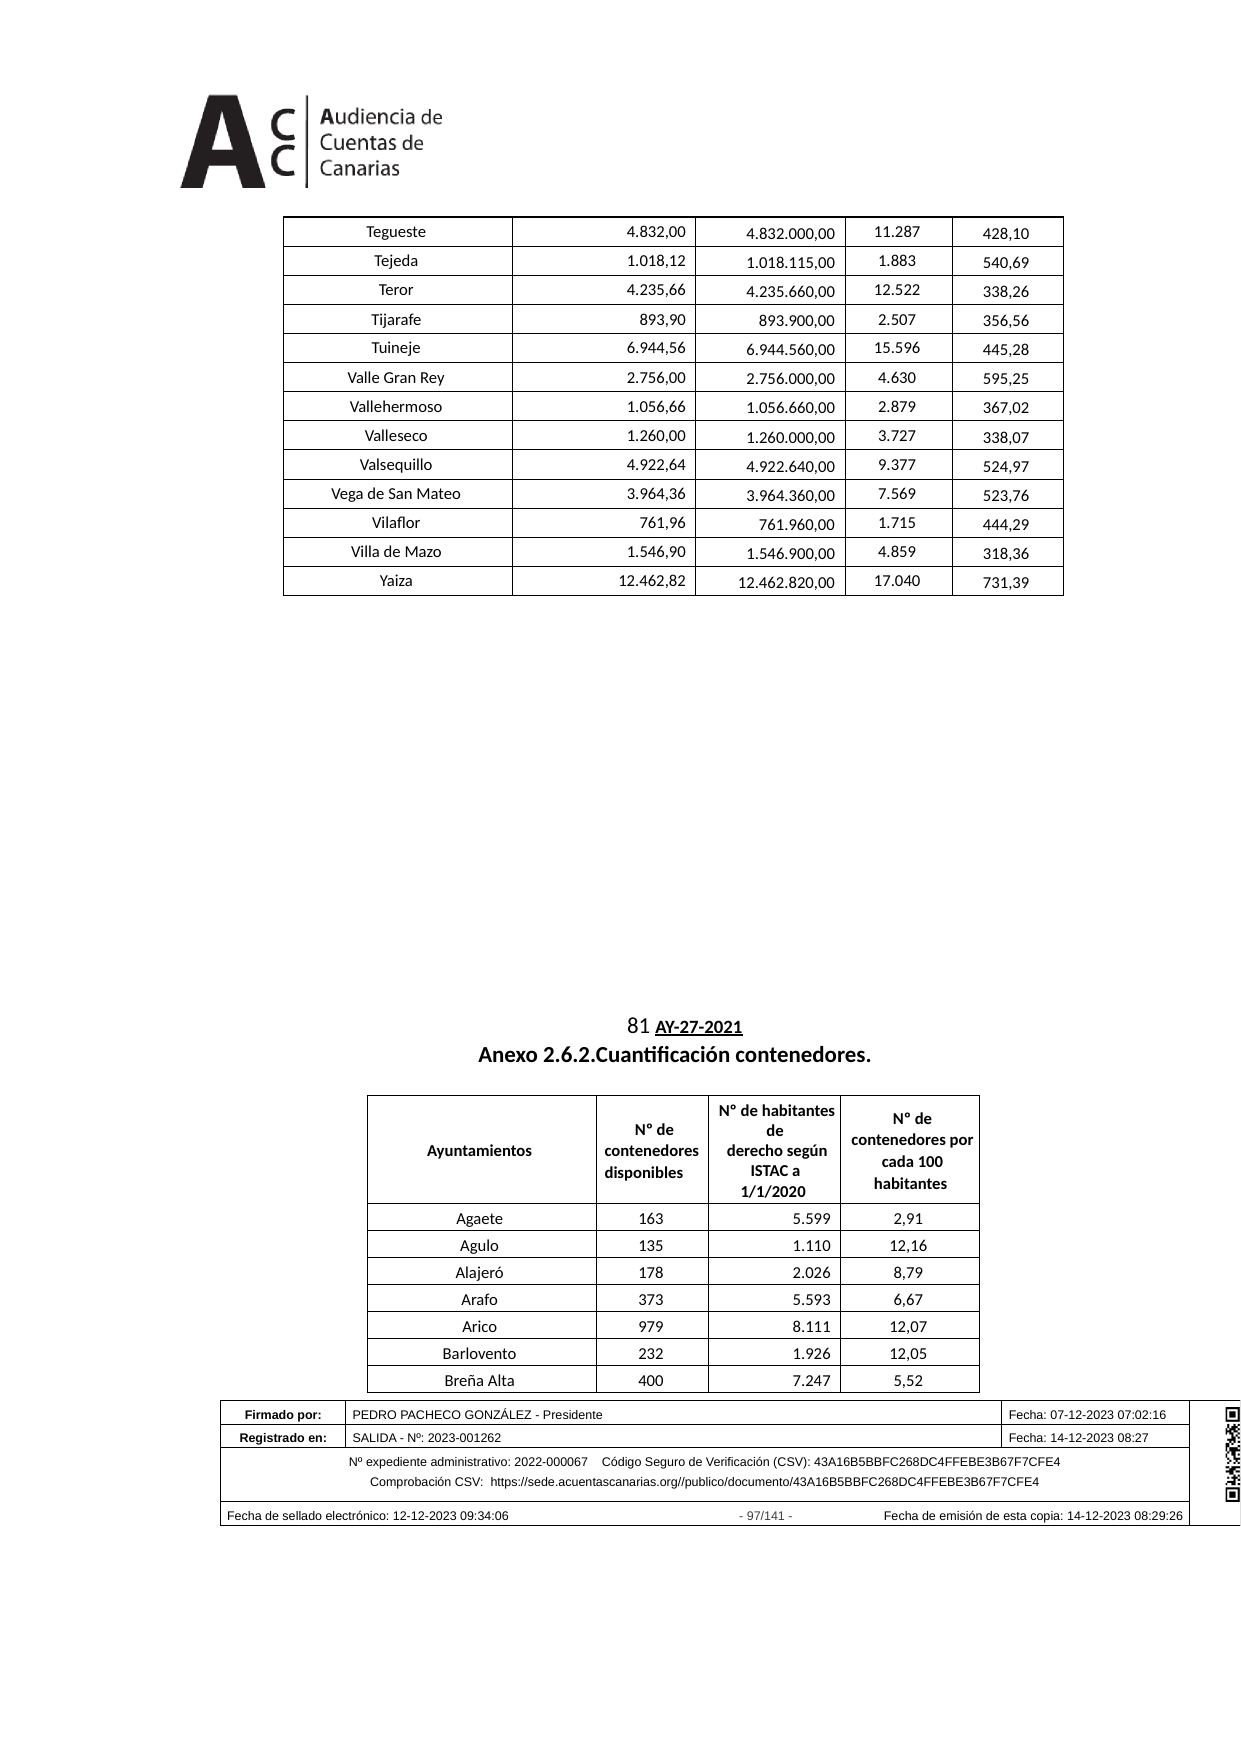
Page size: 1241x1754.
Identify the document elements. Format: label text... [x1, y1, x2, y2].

table_cell Yaiza [284, 567, 512, 595]
table_cell 761,96 [513, 509, 695, 537]
table_cell 2.026 [709, 1258, 840, 1284]
table_cell 8.111 [709, 1312, 840, 1338]
table_cell 540,69 [953, 247, 1063, 275]
table_cell Tejeda [284, 247, 512, 275]
table_cell 3.964.360,00 [696, 480, 845, 507]
table_header Nº de contenedores por cada 100 habitantes [841, 1096, 979, 1203]
table_cell 979 [597, 1312, 708, 1338]
table_cell 4.859 [846, 538, 952, 566]
table_cell 178 [597, 1258, 708, 1284]
table_cell 1.546.900,00 [696, 538, 845, 566]
table_cell 4.630 [846, 363, 952, 391]
table_cell 12,16 [841, 1231, 979, 1257]
table_cell Vega de San Mateo [284, 480, 512, 507]
table_cell 4.922,64 [513, 450, 695, 478]
table_cell 15.596 [846, 334, 952, 362]
table_cell 4.235,66 [513, 276, 695, 304]
table_cell 2,91 [841, 1204, 979, 1230]
table_header Nº de habitantes de derecho según ISTAC a 1/1/2020 [709, 1096, 840, 1203]
table_cell 12.462,82 [513, 567, 695, 595]
table_cell 2.756.000,00 [696, 363, 845, 391]
table_cell 1.260,00 [513, 421, 695, 449]
table_cell Villa de Mazo [284, 538, 512, 566]
table_cell 7.569 [846, 480, 952, 507]
table_header Nº de contenedores disponibles [597, 1096, 708, 1203]
table_cell 12.462.820,00 [696, 567, 845, 595]
table_cell Tuineje [284, 334, 512, 362]
table_cell Arico [368, 1312, 596, 1338]
table_cell 6,67 [841, 1285, 979, 1311]
table_cell 8,79 [841, 1258, 979, 1284]
table_cell 1.546,90 [513, 538, 695, 566]
table_cell Alajeró [368, 1258, 596, 1284]
table_cell 4.235.660,00 [696, 276, 845, 304]
table_cell 523,76 [953, 480, 1063, 507]
table_cell 12.522 [846, 276, 952, 304]
table_cell Vallehermoso [284, 392, 512, 420]
table_cell 367,02 [953, 392, 1063, 420]
table_cell 5.599 [709, 1204, 840, 1230]
table_cell 3.727 [846, 421, 952, 449]
table_cell 11.287 [846, 218, 952, 246]
table_cell 2.756,00 [513, 363, 695, 391]
table_cell 5,52 [841, 1366, 979, 1392]
table_cell Barlovento [368, 1339, 596, 1365]
table_cell 1.715 [846, 509, 952, 537]
table_cell 7.247 [709, 1366, 840, 1392]
table_cell 4.922.640,00 [696, 450, 845, 478]
table_cell 1.056,66 [513, 392, 695, 420]
table_cell 373 [597, 1285, 708, 1311]
table_cell Valle Gran Rey [284, 363, 512, 391]
table_cell Valleseco [284, 421, 512, 449]
table_cell 17.040 [846, 567, 952, 595]
table_cell Breña Alta [368, 1366, 596, 1392]
table_cell 338,26 [953, 276, 1063, 304]
table_cell 400 [597, 1366, 708, 1392]
table_cell 163 [597, 1204, 708, 1230]
table_cell 5.593 [709, 1285, 840, 1311]
table_cell 893,90 [513, 305, 695, 333]
table_cell 12,07 [841, 1312, 979, 1338]
text Anexo 2.6.2.Cuantificación contenedores. [478, 1041, 1096, 1069]
subtitle 81 AY-27-2021 [627, 1011, 1096, 1038]
table_cell Agulo [368, 1231, 596, 1257]
table_cell 318,36 [953, 538, 1063, 566]
table_cell 356,56 [953, 305, 1063, 333]
table_cell 1.018.115,00 [696, 247, 845, 275]
table_cell 893.900,00 [696, 305, 845, 333]
table_cell Agaete [368, 1204, 596, 1230]
table_cell 1.110 [709, 1231, 840, 1257]
table_cell 1.926 [709, 1339, 840, 1365]
table_cell Tegueste [284, 218, 512, 246]
table_cell 6.944.560,00 [696, 334, 845, 362]
table_cell Valsequillo [284, 450, 512, 478]
table_cell 1.260.000,00 [696, 421, 845, 449]
table_cell Teror [284, 276, 512, 304]
table_cell 445,28 [953, 334, 1063, 362]
table_cell 731,39 [953, 567, 1063, 595]
table_cell 4.832,00 [513, 218, 695, 246]
table_cell Tijarafe [284, 305, 512, 333]
table_cell 2.507 [846, 305, 952, 333]
table_cell 12,05 [841, 1339, 979, 1365]
table_cell 1.056.660,00 [696, 392, 845, 420]
table_cell 338,07 [953, 421, 1063, 449]
table_cell 1.883 [846, 247, 952, 275]
table_cell 232 [597, 1339, 708, 1365]
table_cell 3.964,36 [513, 480, 695, 507]
table_cell 1.018,12 [513, 247, 695, 275]
table_cell 595,25 [953, 363, 1063, 391]
table_cell 9.377 [846, 450, 952, 478]
table_cell 6.944,56 [513, 334, 695, 362]
table_cell 428,10 [953, 218, 1063, 246]
table_header Ayuntamientos [368, 1096, 596, 1203]
table_cell 761.960,00 [696, 509, 845, 537]
table_cell Vilaflor [284, 509, 512, 537]
table_cell 2.879 [846, 392, 952, 420]
table_cell 444,29 [953, 509, 1063, 537]
table_cell Arafo [368, 1285, 596, 1311]
table_cell 135 [597, 1231, 708, 1257]
table_cell 4.832.000,00 [696, 218, 845, 246]
table_cell 524,97 [953, 450, 1063, 478]
